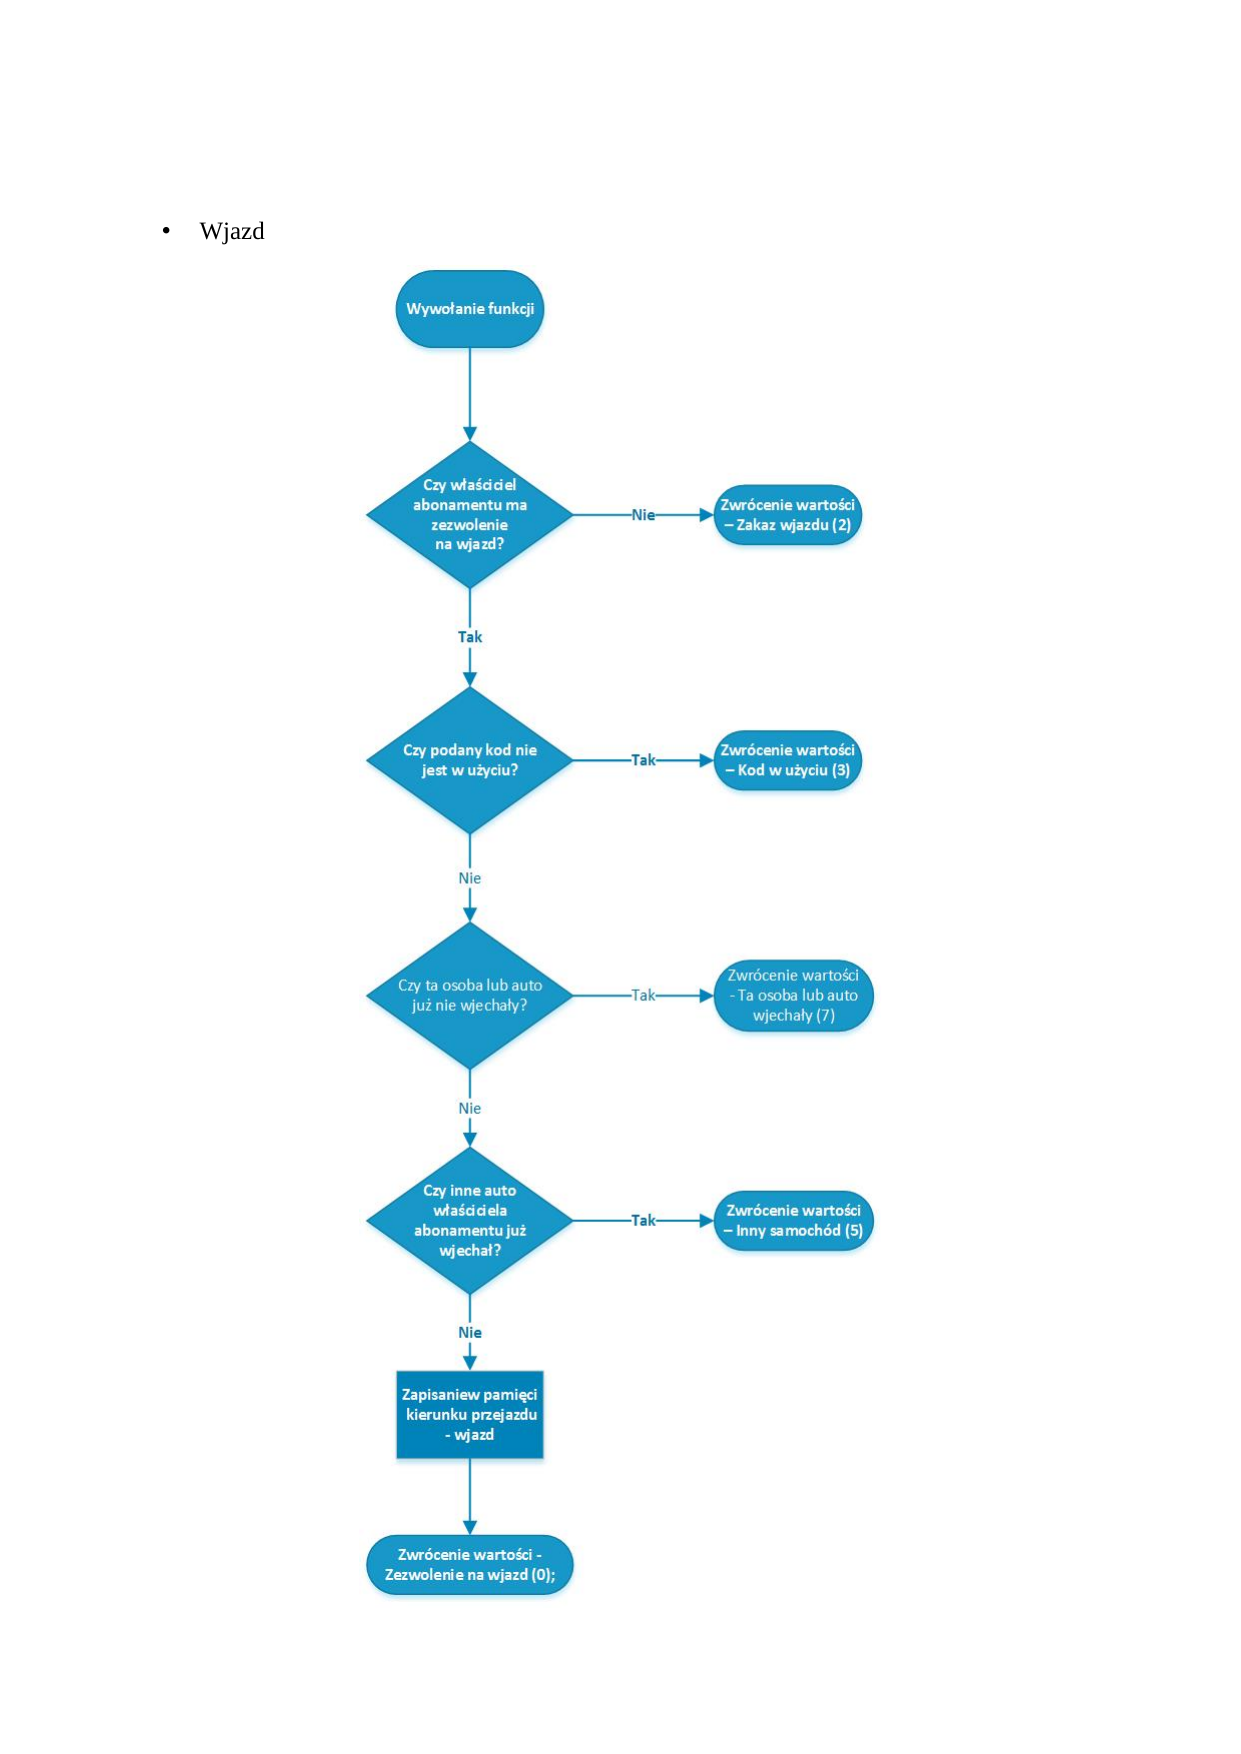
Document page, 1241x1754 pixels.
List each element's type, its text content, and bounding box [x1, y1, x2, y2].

list Wjazd [162, 216, 1122, 245]
picture [359, 265, 882, 1608]
